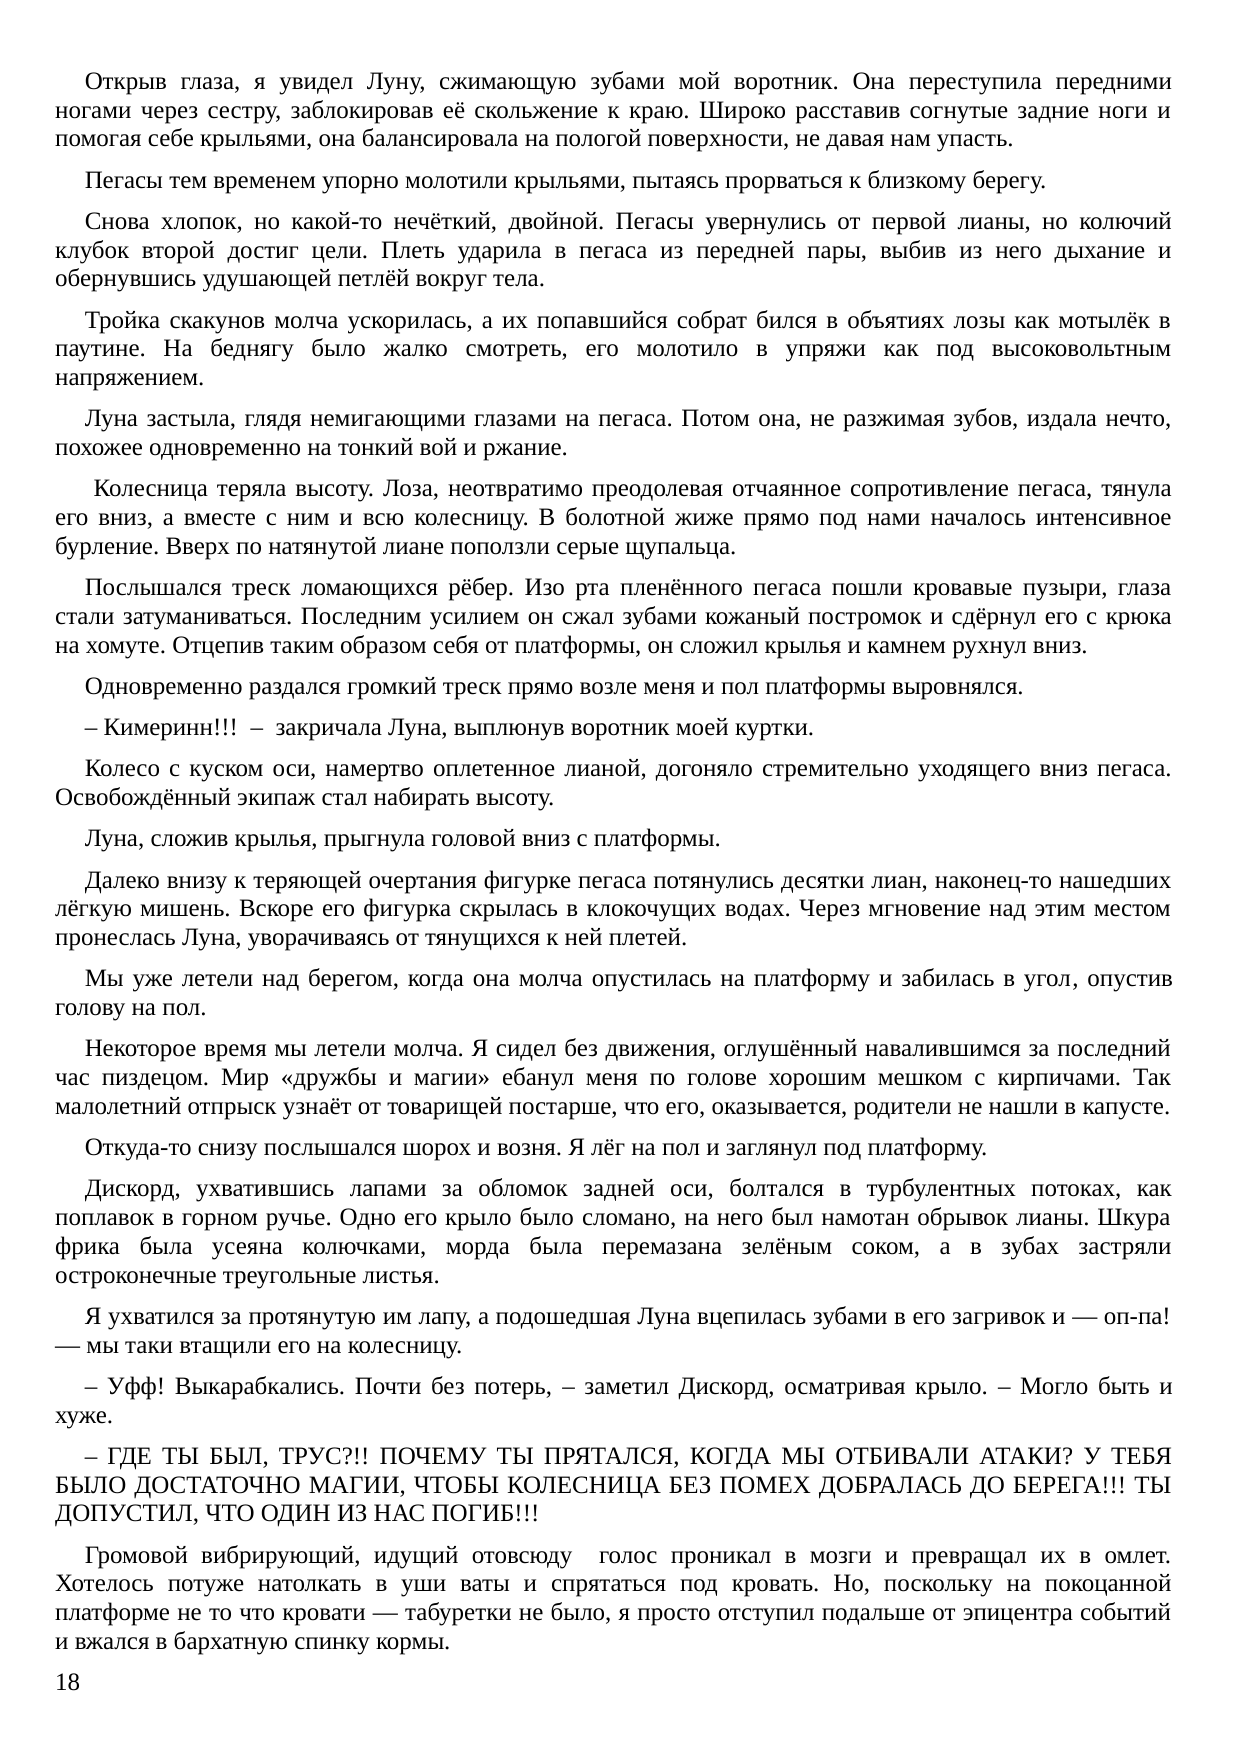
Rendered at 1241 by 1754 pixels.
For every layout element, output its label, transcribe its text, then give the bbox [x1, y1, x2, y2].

text Луна, сложив крылья, прыгнула головой вниз с платформы. [55, 823, 1173, 852]
text Колесо с куском оси, намертво оплетенное лианой, догоняло стремительно уходящего вниз пегаса. Освобождённый экипаж стал набирать высоту. [55, 753, 1173, 811]
text Громовой вибрирующий, идущий отовсюду голос проникал в мозги и превращал их в омлет. Хотелось потуже натолкать в уши ваты и спрятаться под кровать. Но, поскольку на покоцанной платформе не то что кровати — табуретки не было, я просто отступил подальше от эпицентра событий и вжался в бархатную спинку кормы. [55, 1540, 1173, 1655]
text Открыв глаза, я увидел Луну, сжимающую зубами мой воротник. Она переступила передними ногами через сестру, заблокировав её скольжение к краю. Широко расставив согнутые задние ноги и помогая себе крыльями, она балансировала на пологой поверхности, не давая нам упасть. [55, 66, 1173, 152]
text Снова хлопок, но какой-то нечёткий, двойной. Пегасы увернулись от первой лианы, но колючий клубок второй достиг цели. Плеть ударила в пегаса из передней пары, выбив из него дыхание и обернувшись удушающей петлёй вокруг тела. [55, 206, 1173, 292]
text – Уфф! Выкарабкались. Почти без потерь, – заметил Дискорд, осматривая крыло. – Могло быть и хуже. [55, 1371, 1173, 1428]
text – Кимеринн!!! – закричала Луна, выплюнув воротник моей куртки. [55, 712, 1173, 741]
text Послышался треск ломающихся рёбер. Изо рта пленённого пегаса пошли кровавые пузыри, глаза стали затуманиваться. Последним усилием он сжал зубами кожаный постромок и сдёрнул его с крюка на хомуте. Отцепив таким образом себя от платформы, он сложил крылья и камнем рухнул вниз. [55, 572, 1173, 658]
text Я ухватился за протянутую им лапу, а подошедшая Луна вцепилась зубами в его загривок и — оп-па! — мы таки втащили его на колесницу. [55, 1301, 1173, 1358]
text Колесница теряла высоту. Лоза, неотвратимо преодолевая отчаянное сопротивление пегаса, тянула его вниз, а вместе с ним и всю колесницу. В болотной жиже прямо под нами началось интенсивное бурление. Вверх по натянутой лиане поползли серые щупальца. [55, 473, 1173, 560]
text – ГДЕ ТЫ БЫЛ, ТРУС?!! ПОЧЕМУ ТЫ ПРЯТАЛСЯ, КОГДА МЫ ОТБИВАЛИ АТАКИ? У ТЕБЯ БЫЛО ДОСТАТОЧНО МАГИИ, ЧТОБЫ КОЛЕСНИЦА БЕЗ ПОМЕХ ДОБРАЛАСЬ ДО БЕРЕГА!!! ТЫ ДОПУСТИЛ, ЧТО ОДИН ИЗ НАС ПОГИБ!!! [55, 1441, 1173, 1527]
text Одновременно раздался громкий треск прямо возле меня и пол платформы выровнялся. [55, 671, 1173, 700]
text Откуда-то снизу послышался шорох и возня. Я лёг на пол и заглянул под платформу. [55, 1132, 1173, 1161]
text Пегасы тем временем упорно молотили крыльями, пытаясь прорваться к близкому берегу. [55, 165, 1173, 193]
text Дискорд, ухватившись лапами за обломок задней оси, болтался в турбулентных потоках, как поплавок в горном ручье. Одно его крыло было сломано, на него был намотан обрывок лианы. Шкура фрика была усеяна колючками, морда была перемазана зелёным соком, а в зубах застряли остроконечные треугольные листья. [55, 1173, 1173, 1288]
text Далеко внизу к теряющей очертания фигурке пегаса потянулись десятки лиан, наконец-то нашедших лёгкую мишень. Вскоре его фигурка скрылась в клокочущих водах. Через мгновение над этим местом пронеслась Луна, уворачиваясь от тянущихся к ней плетей. [55, 865, 1173, 951]
text Луна застыла, глядя немигающими глазами на пегаса. Потом она, не разжимая зубов, издала нечто, похожее одновременно на тонкий вой и ржание. [55, 403, 1173, 461]
text Некоторое время мы летели молча. Я сидел без движения, оглушённый навалившимся за последний час пиздецом. Мир «дружбы и магии» ебанул меня по голове хорошим мешком с кирпичами. Так малолетний отпрыск узнаёт от товарищей постарше, что его, оказывается, родители не нашли в капусте. [55, 1033, 1173, 1120]
text Мы уже летели над берегом, когда она молча опустилась на платформу и забилась в угол, опустив голову на пол. [55, 963, 1173, 1021]
text Тройка скакунов молча ускорилась, а их попавшийся собрат бился в объятиях лозы как мотылёк в паутине. На беднягу было жалко смотреть, его молотило в упряжи как под высоковольтным напряжением. [55, 305, 1173, 391]
